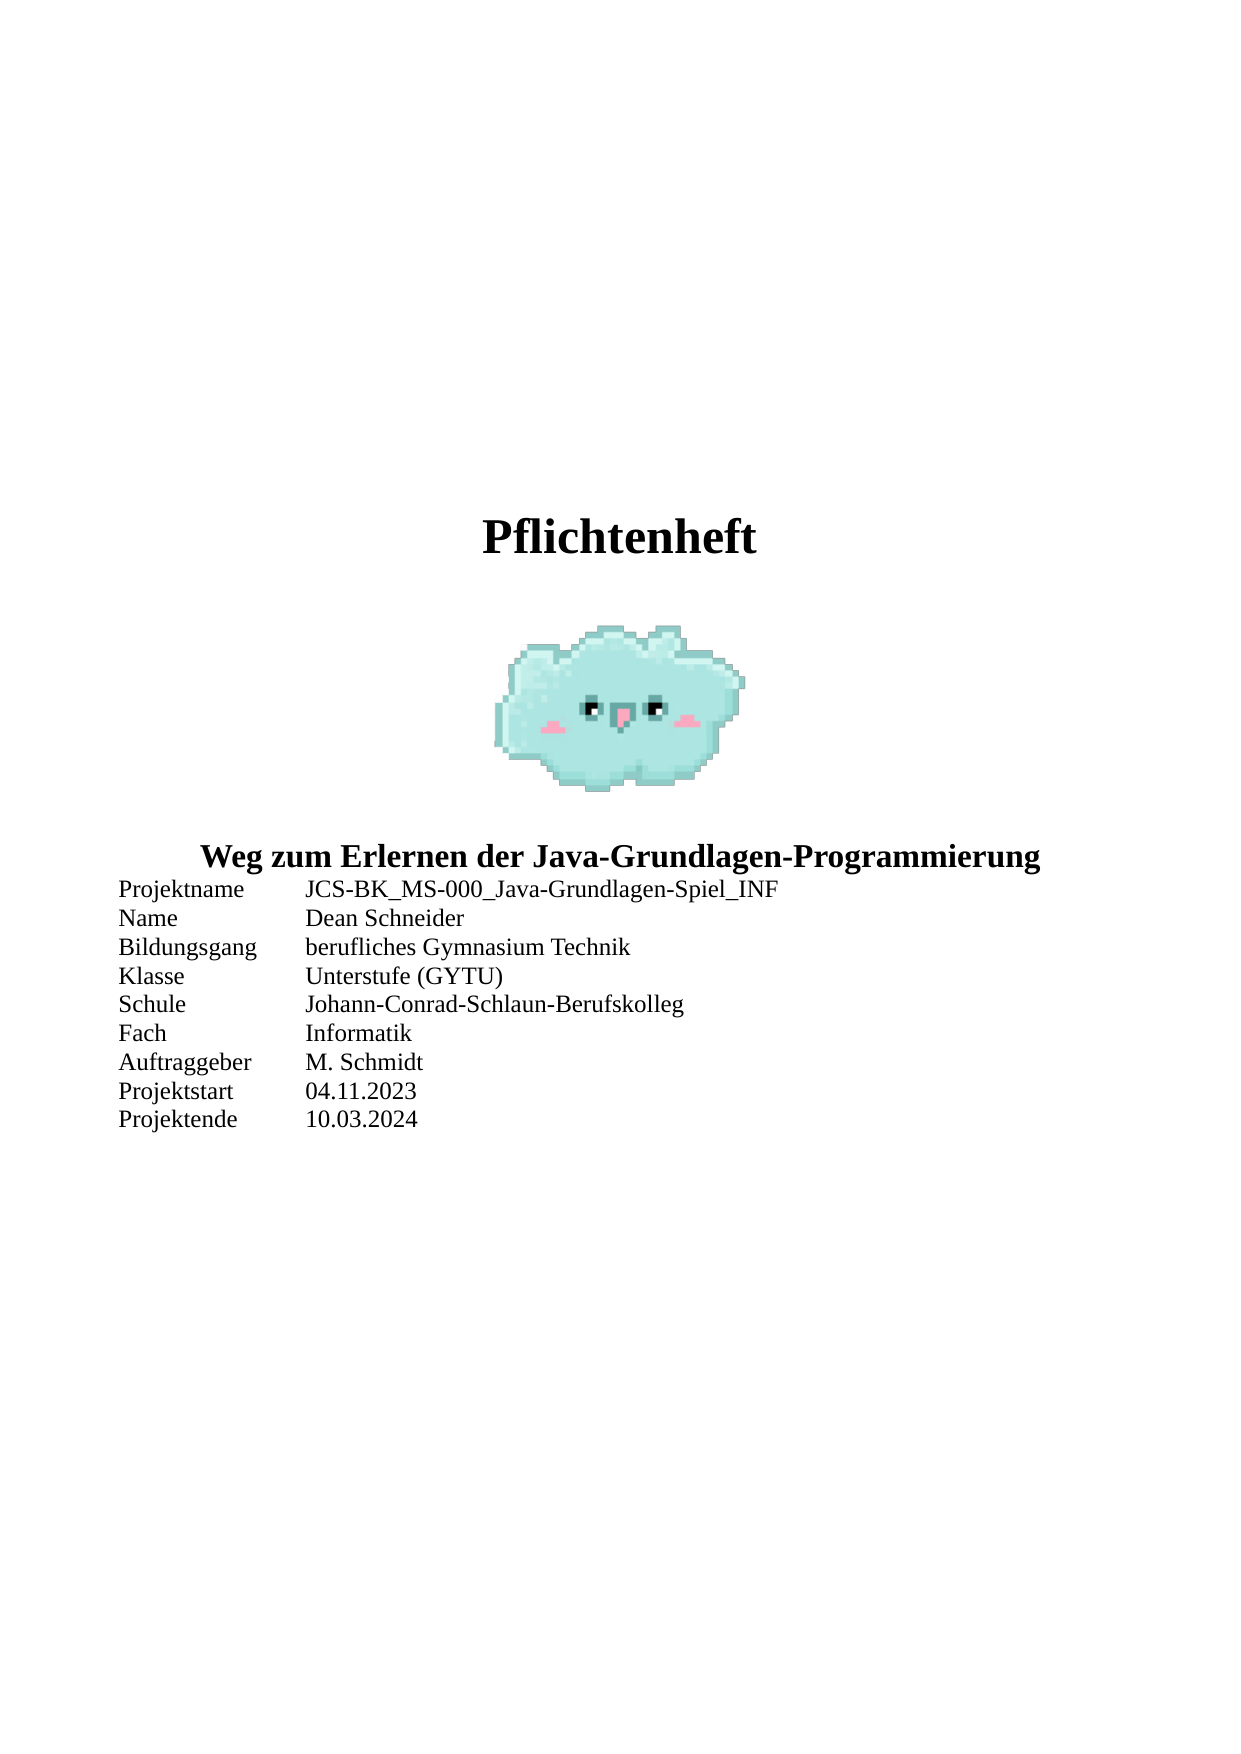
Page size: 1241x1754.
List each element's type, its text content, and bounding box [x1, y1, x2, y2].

text Projektstart 04.11.2023 [118, 1076, 1122, 1104]
text Schule Johann-Conrad-Schlaun-Berufskolleg [118, 989, 1122, 1018]
text Auftraggeber M. Schmidt [118, 1047, 1122, 1076]
text Projektende 10.03.2024 [118, 1104, 1122, 1133]
picture [466, 594, 774, 798]
text Fach Informatik [118, 1018, 1122, 1047]
text Name Dean Schneider [118, 903, 1122, 932]
subtitle Weg zum Erlernen der Java-Grundlagen-Programmierung [118, 836, 1122, 874]
subtitle Pflichtenheft [118, 507, 1122, 565]
text Projektname JCS-BK_MS-000_Java-Grundlagen-Spiel_INF [118, 874, 1122, 903]
text Bildungsgang berufliches Gymnasium Technik Klasse Unterstufe (GYTU) [118, 932, 1122, 989]
